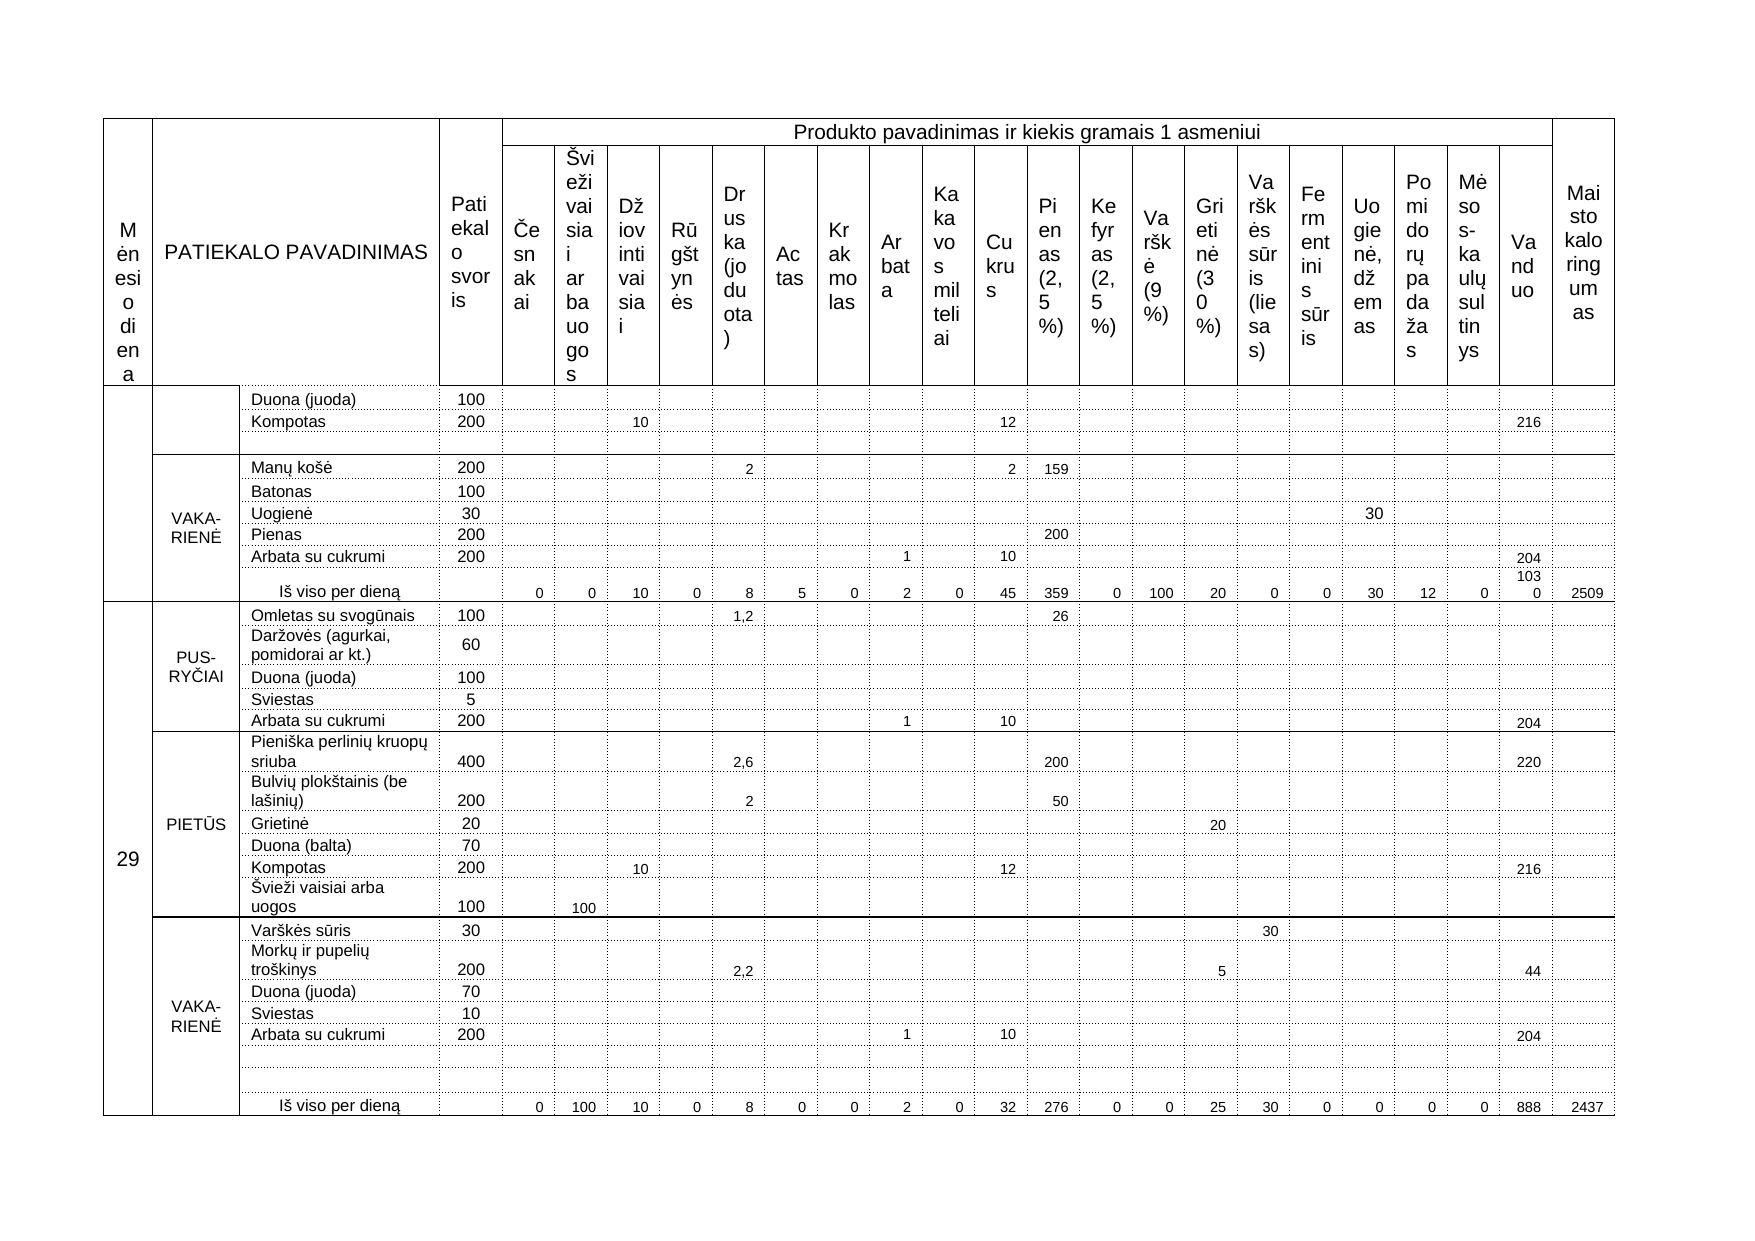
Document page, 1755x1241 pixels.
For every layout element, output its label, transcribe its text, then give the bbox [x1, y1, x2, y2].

table_header Mėnesio diena [104, 119, 152, 385]
table_cell Actas [765, 146, 817, 385]
table_cell Grietinė (30 %) [1185, 146, 1237, 385]
table_header Maisto kaloringumas [1553, 119, 1614, 385]
table_cell Vanduo [1500, 146, 1552, 385]
table_cell Fermentinis sūris [1290, 146, 1342, 385]
table_header Patiekalo svoris [440, 119, 502, 385]
table_cell Druska (joduota) [713, 146, 764, 385]
table_cell Pomidorų padažas [1395, 146, 1447, 385]
table_cell Džiovinti vaisiai [608, 146, 659, 385]
table_cell Kefyras (2,5 %) [1080, 146, 1132, 385]
table_cell Cukrus [975, 146, 1027, 385]
table_header PATIEKALO PAVADINIMAS [153, 119, 439, 385]
table_cell Varškė (9 %) [1133, 146, 1184, 385]
table_cell Švieži vaisiai arba uogos [555, 146, 607, 385]
table_cell Varškės sūris (liesas) [1238, 146, 1289, 385]
table_cell Mėsos-kaulų sultinys [1448, 146, 1499, 385]
table_cell Uogienė, džemas [1343, 146, 1394, 385]
table_cell Rūgštynės [660, 146, 712, 385]
table_cell Česnakai [503, 146, 554, 385]
table_cell Krakmolas [818, 146, 869, 385]
table_cell Pienas (2,5 %) [1028, 146, 1079, 385]
table_cell Kakavos milteliai [923, 146, 974, 385]
table_header Produkto pavadinimas ir kiekis gramais 1 asmeniui [503, 119, 1552, 145]
table_cell Arbata [870, 146, 922, 385]
